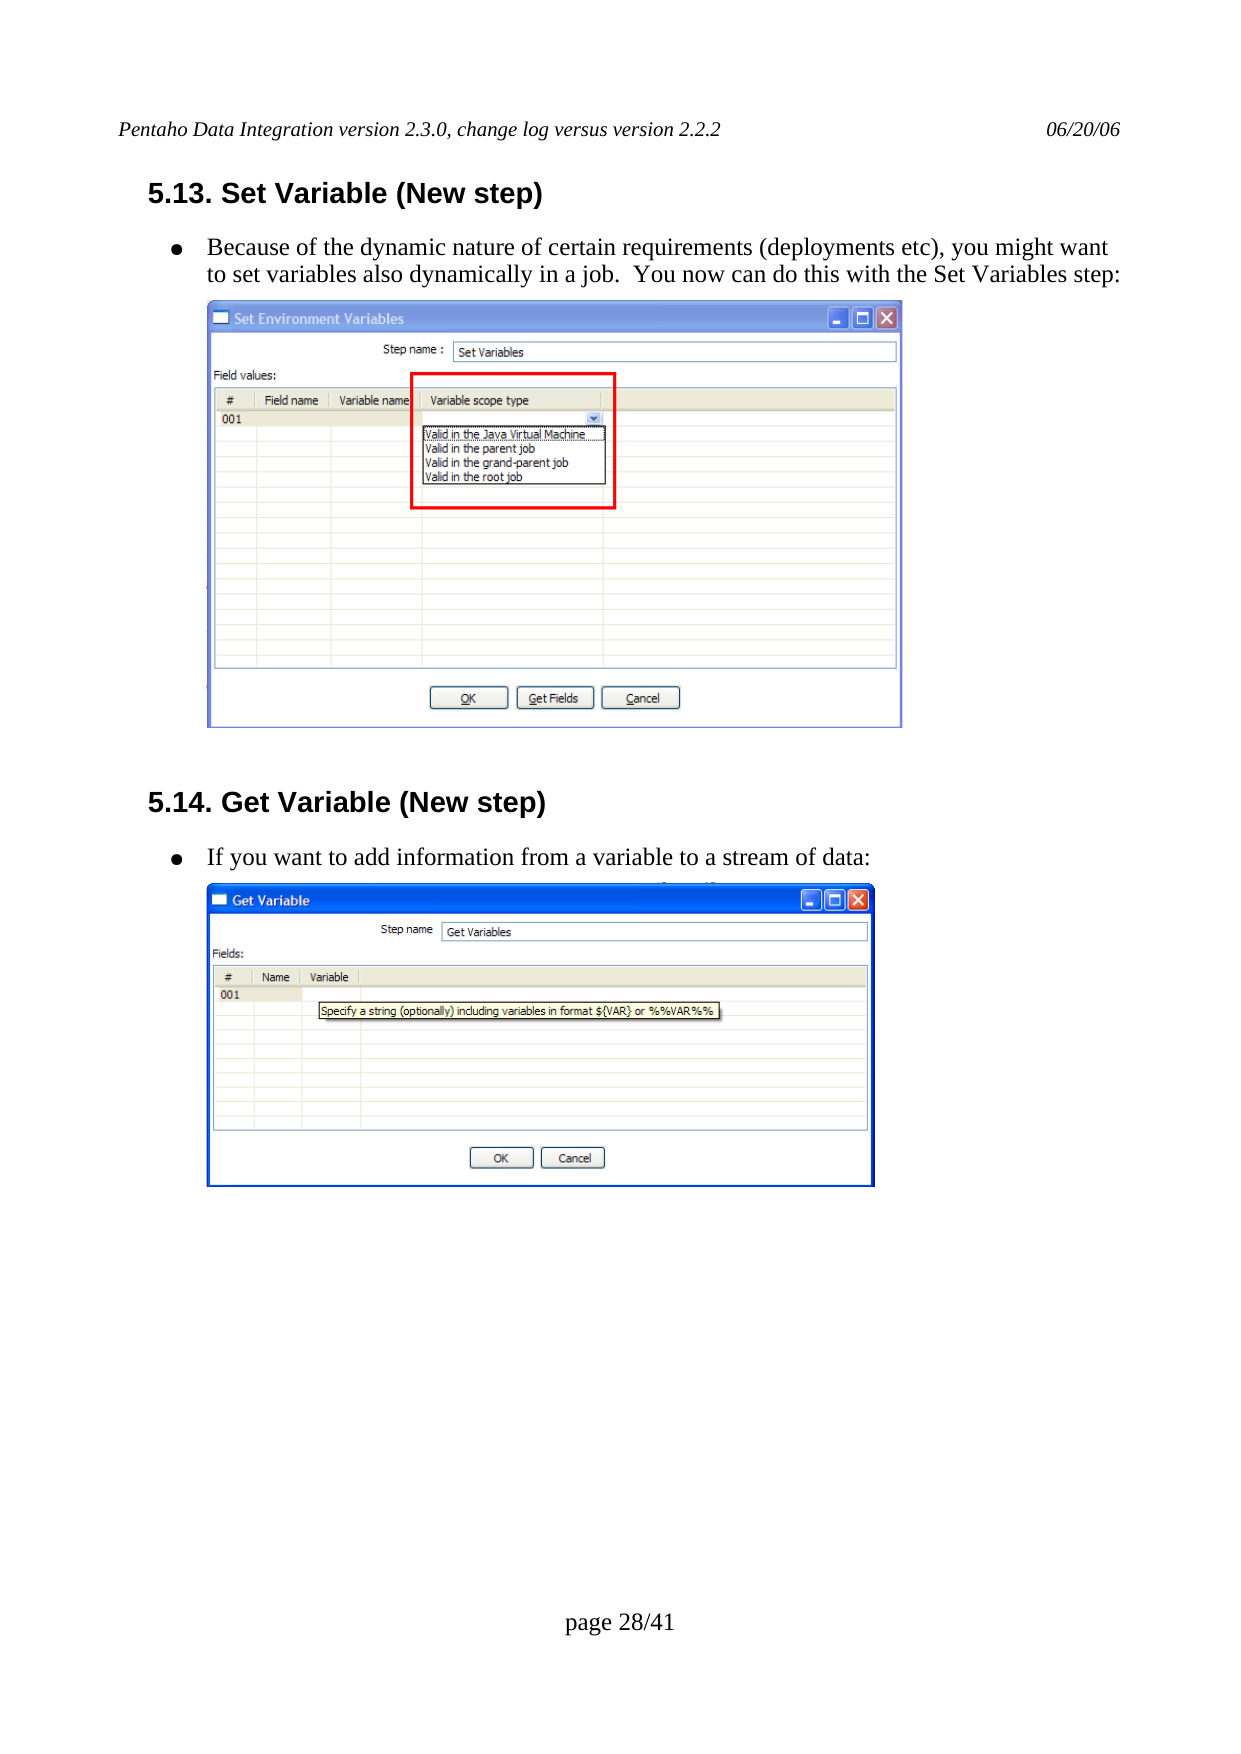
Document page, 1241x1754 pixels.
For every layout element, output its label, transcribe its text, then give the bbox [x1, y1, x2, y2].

subtitle Set Variable (New step) [148, 177, 1122, 209]
list If you want to add information from a variable to a stream of data: [207, 843, 1122, 870]
subtitle Get Variable (New step) [148, 786, 1122, 819]
list Because of the dynamic nature of certain requirements (deployments etc), you might want to set variables also dynamically in a job. You now can do this with the Set Variables step: [207, 233, 1122, 288]
